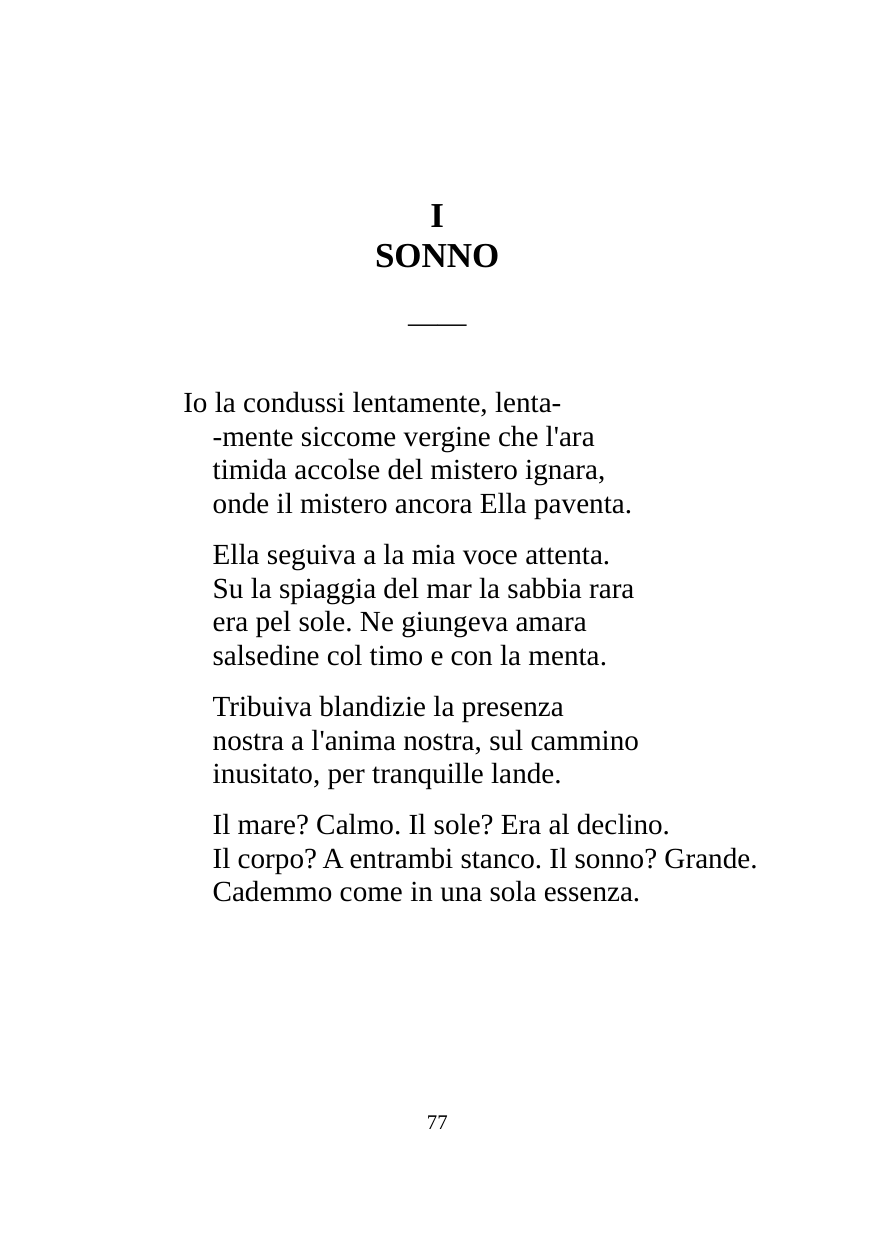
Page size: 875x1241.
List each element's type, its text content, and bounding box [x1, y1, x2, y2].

text Il mare? Calmo. Il sole? Era al declino. Il corpo? A entrambi stanco. Il sonno? Grande. Cademmo come in una sola essenza. [212, 807, 768, 908]
subtitle I SONNO [106, 195, 768, 275]
text Io la condussi lentamente, lenta- -mente siccome vergine che l'ara timida accolse del mistero ignara, onde il mistero ancora Ella paventa. [183, 385, 768, 519]
text —— [106, 305, 768, 338]
text Tribuiva blandizie la presenza nostra a l'anima nostra, sul cammino inusitato, per tranquille lande. [212, 689, 768, 790]
text Ella seguiva a la mia voce attenta. Su la spiaggia del mar la sabbia rara era pel sole. Ne giungeva amara salsedine col timo e con la menta. [212, 537, 768, 671]
